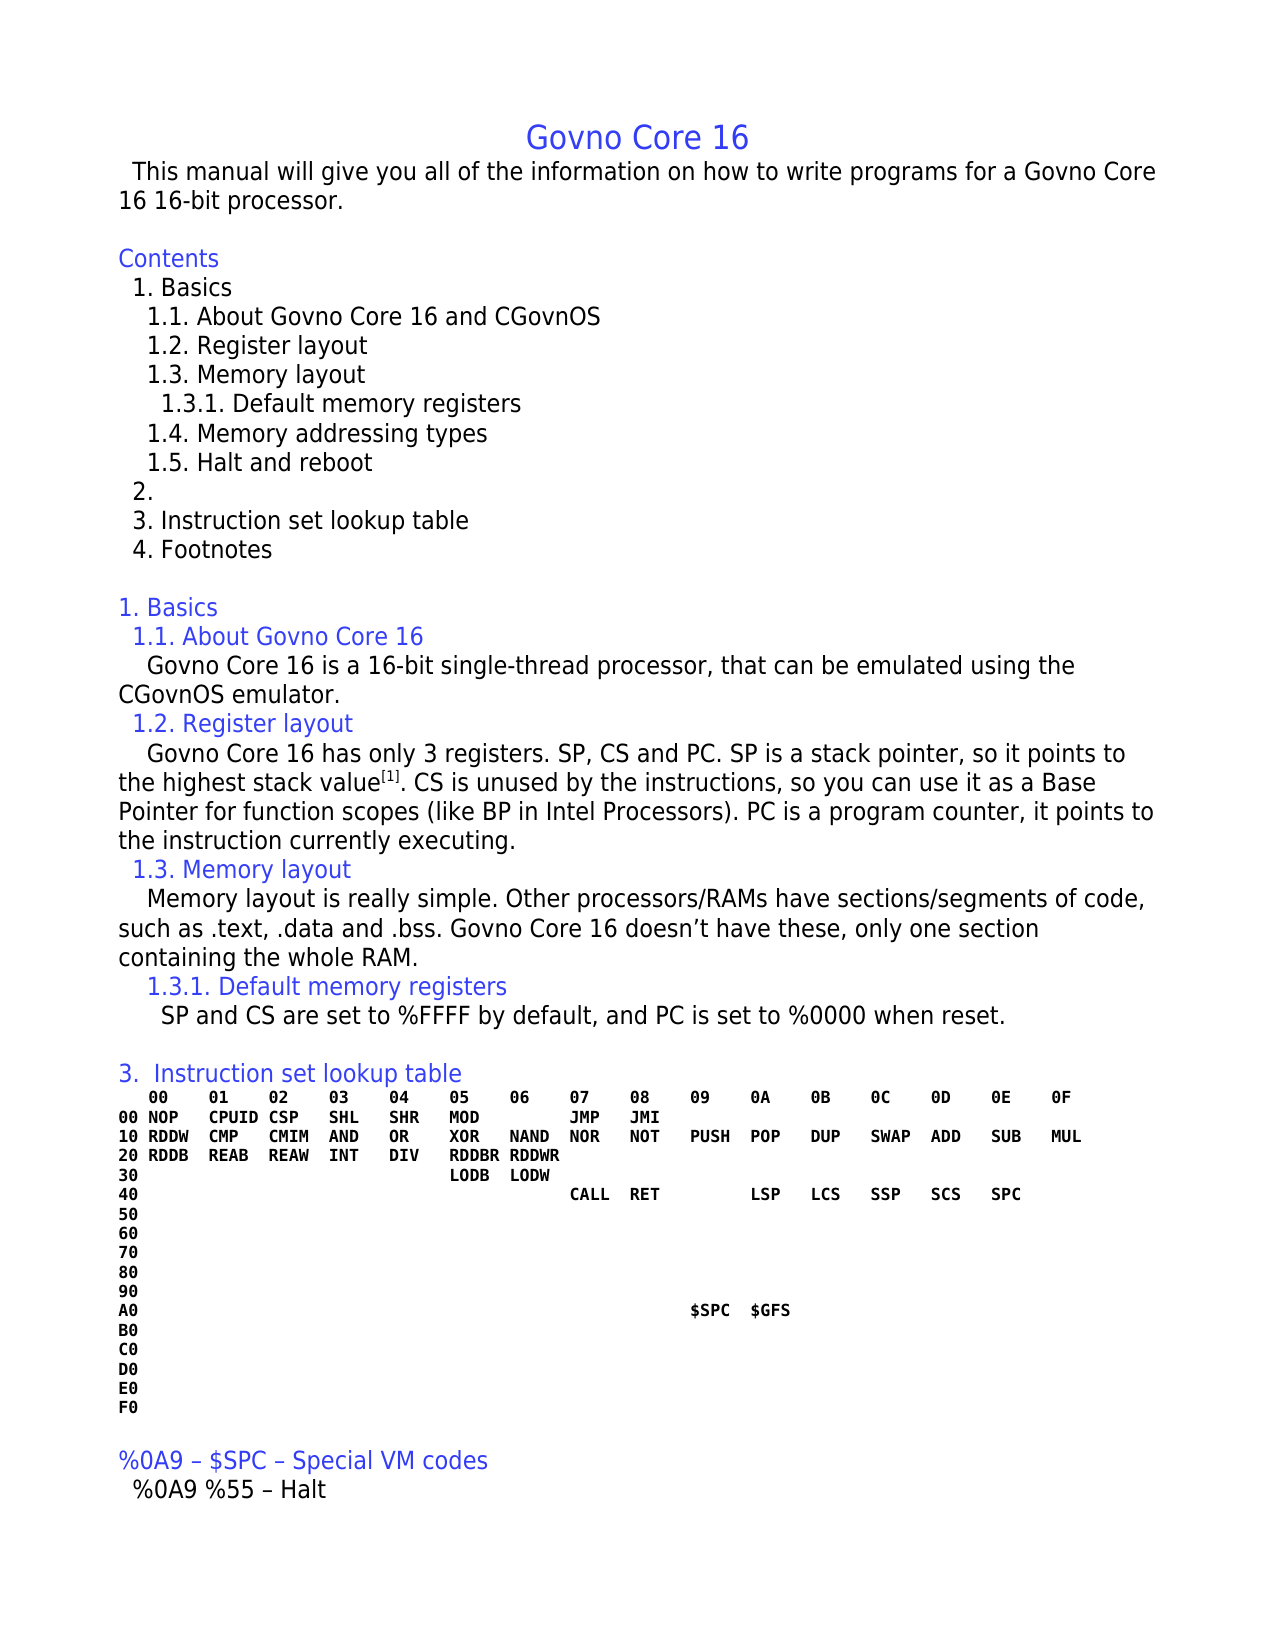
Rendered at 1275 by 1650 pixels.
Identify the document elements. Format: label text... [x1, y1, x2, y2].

text 00 01 02 03 04 05 06 07 08 09 0A 0B 0C 0D 0E 0F [118, 1088, 1157, 1107]
text This manual will give you all of the information on how to write programs for a Govno Core 16 16-bit processor. [118, 157, 1157, 215]
text 60 [118, 1224, 1157, 1243]
text Govno Core 16 has only 3 registers. SP, CS and PC. SP is a stack pointer, so it points to the highest stack value[1]. CS is unused by the instructions, so you can use it as a Base Pointer for function scopes (like BP in Intel Processors). PC is a program counter, it points to the instruction currently executing. [118, 739, 1157, 856]
text C0 [118, 1340, 1157, 1359]
text 1.5. Halt and reboot [118, 448, 1157, 477]
text SP and CS are set to %FFFF by default, and PC is set to %0000 when reset. [118, 1001, 1157, 1031]
text %0A9 – $SPC – Special VM codes [118, 1446, 1157, 1475]
text 90 [118, 1282, 1157, 1301]
text A0 $SPC $GFS [118, 1301, 1157, 1321]
text 30 LODB LODW [118, 1166, 1157, 1185]
text 1.3.1. Default memory registers [118, 389, 1157, 419]
text 1.1. About Govno Core 16 [118, 622, 1157, 651]
text Memory layout is really simple. Other processors/RAMs have sections/segments of code, such as .text, .data and .bss. Govno Core 16 doesn’t have these, only one section containing the whole RAM. [118, 885, 1157, 972]
text 1. Basics [118, 273, 1157, 302]
text 2. [118, 477, 1157, 506]
text B0 [118, 1321, 1157, 1340]
text 10 RDDW CMP CMIM AND OR XOR NAND NOR NOT PUSH POP DUP SWAP ADD SUB MUL [118, 1127, 1157, 1146]
text %0A9 %55 – Halt [118, 1475, 1157, 1504]
text E0 [118, 1379, 1157, 1398]
text 20 RDDB REAB REAW INT DIV RDDBR RDDWR [118, 1146, 1157, 1166]
text 1.3.1. Default memory registers [118, 972, 1157, 1001]
text 00 NOP CPUID CSP SHL SHR MOD JMP JMI [118, 1107, 1157, 1127]
text 1.1. About Govno Core 16 and CGovnOS [118, 302, 1157, 331]
text Contents [118, 244, 1157, 273]
text 4. Footnotes [118, 535, 1157, 564]
text F0 [118, 1398, 1157, 1417]
text 1. Basics [118, 593, 1157, 622]
text D0 [118, 1359, 1157, 1379]
text 40 CALL RET LSP LCS SSP SCS SPC [118, 1185, 1157, 1204]
text Govno Core 16 is a 16-bit single-thread processor, that can be emulated using the CGovnOS emulator. [118, 651, 1157, 710]
text 1.4. Memory addressing types [118, 419, 1157, 448]
text 80 [118, 1262, 1157, 1282]
text 3. Instruction set lookup table [118, 506, 1157, 535]
text 1.2. Register layout [118, 710, 1157, 739]
text 1.3. Memory layout [118, 360, 1157, 389]
text 50 [118, 1204, 1157, 1224]
text 1.3. Memory layout [118, 856, 1157, 885]
text Govno Core 16 [118, 118, 1157, 157]
text 70 [118, 1243, 1157, 1262]
text 3. Instruction set lookup table [118, 1059, 1157, 1088]
text 1.2. Register layout [118, 331, 1157, 360]
